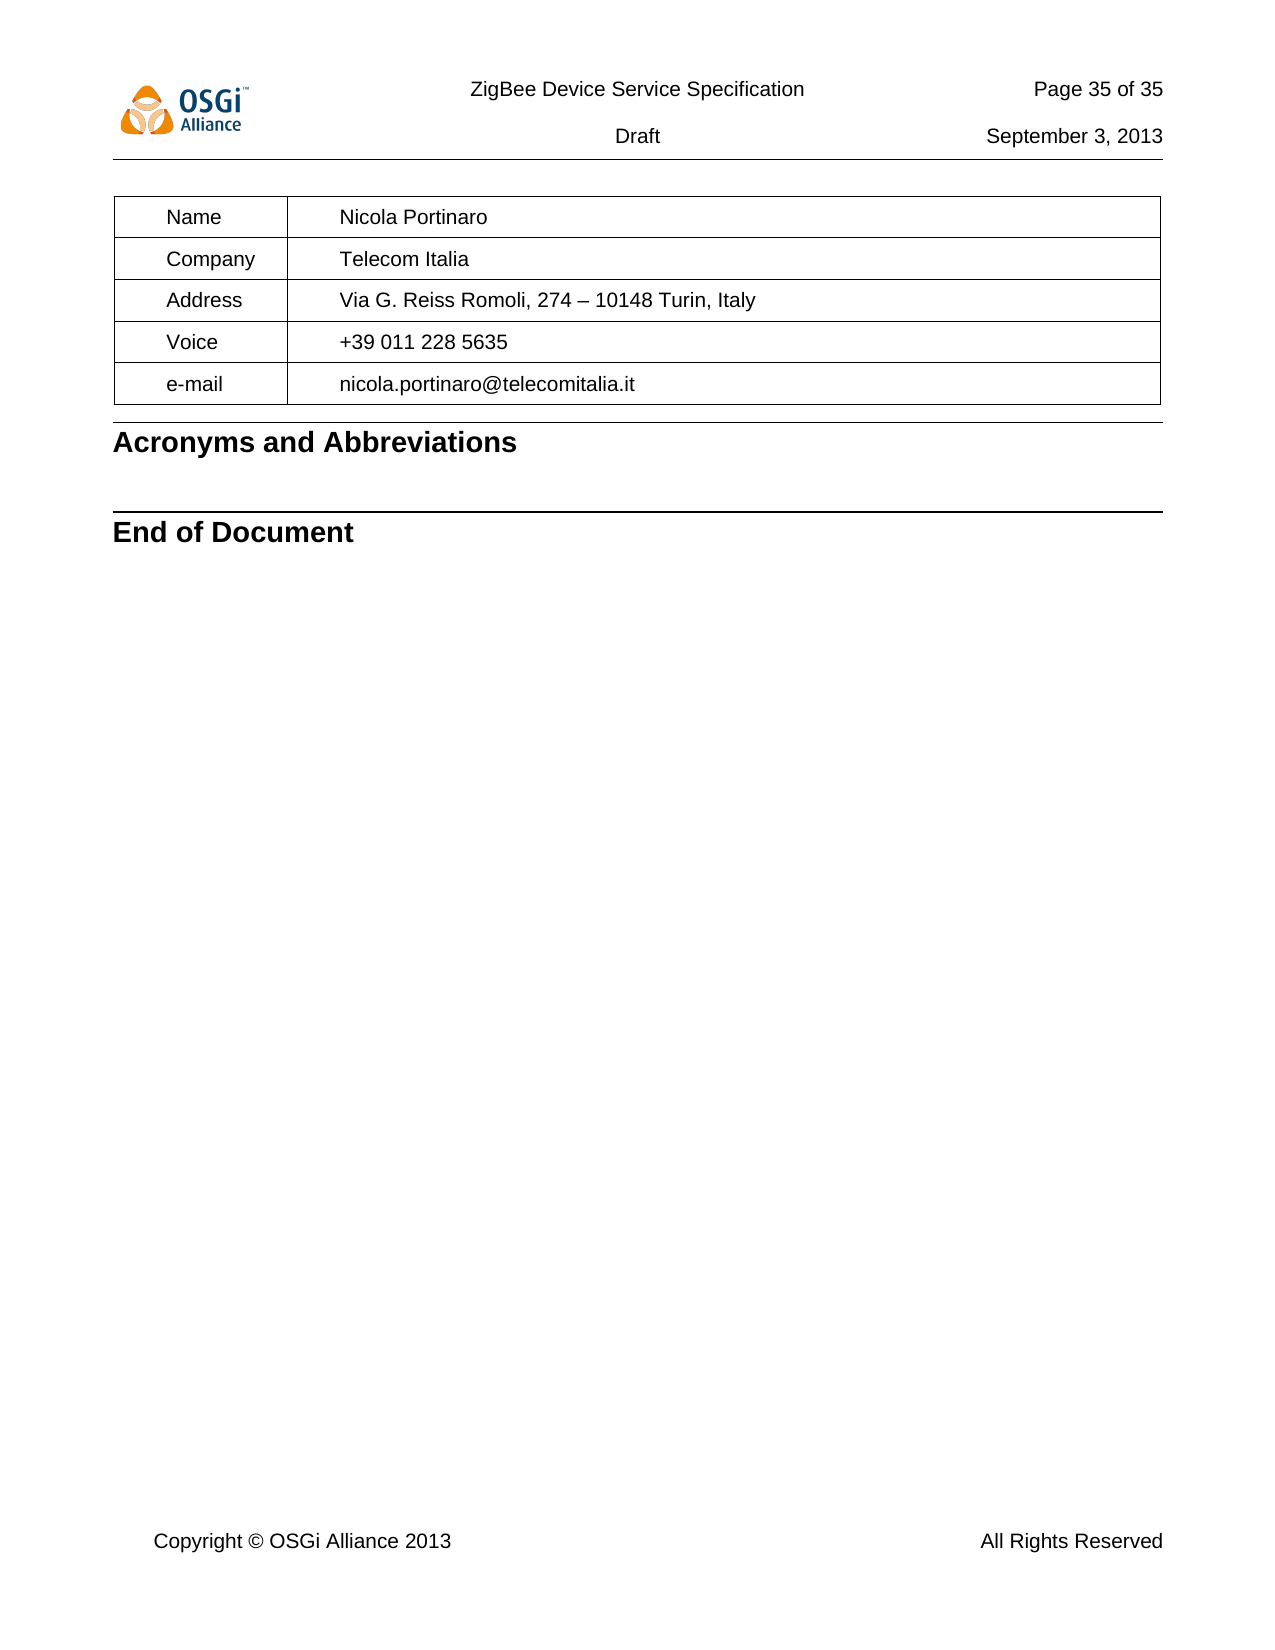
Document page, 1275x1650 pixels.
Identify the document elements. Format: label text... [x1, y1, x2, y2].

picture [113, 78, 257, 142]
table_cell Company [115, 238, 287, 279]
table_cell nicola.portinaro@telecomitalia.it [288, 363, 1160, 404]
table_cell Address [115, 280, 287, 321]
table_header Name [115, 197, 287, 237]
table_cell Voice [115, 322, 287, 362]
table_header Nicola Portinaro [288, 197, 1160, 237]
table_cell Telecom Italia [288, 238, 1160, 279]
table_cell e-mail [115, 363, 287, 404]
table_cell Via G. Reiss Romoli, 274 – 10148 Turin, Italy [288, 280, 1160, 321]
subtitle Acronyms and Abbreviations [112, 423, 1163, 458]
table_cell +39 011 228 5635 [288, 322, 1160, 362]
subtitle End of Document [112, 512, 1163, 548]
